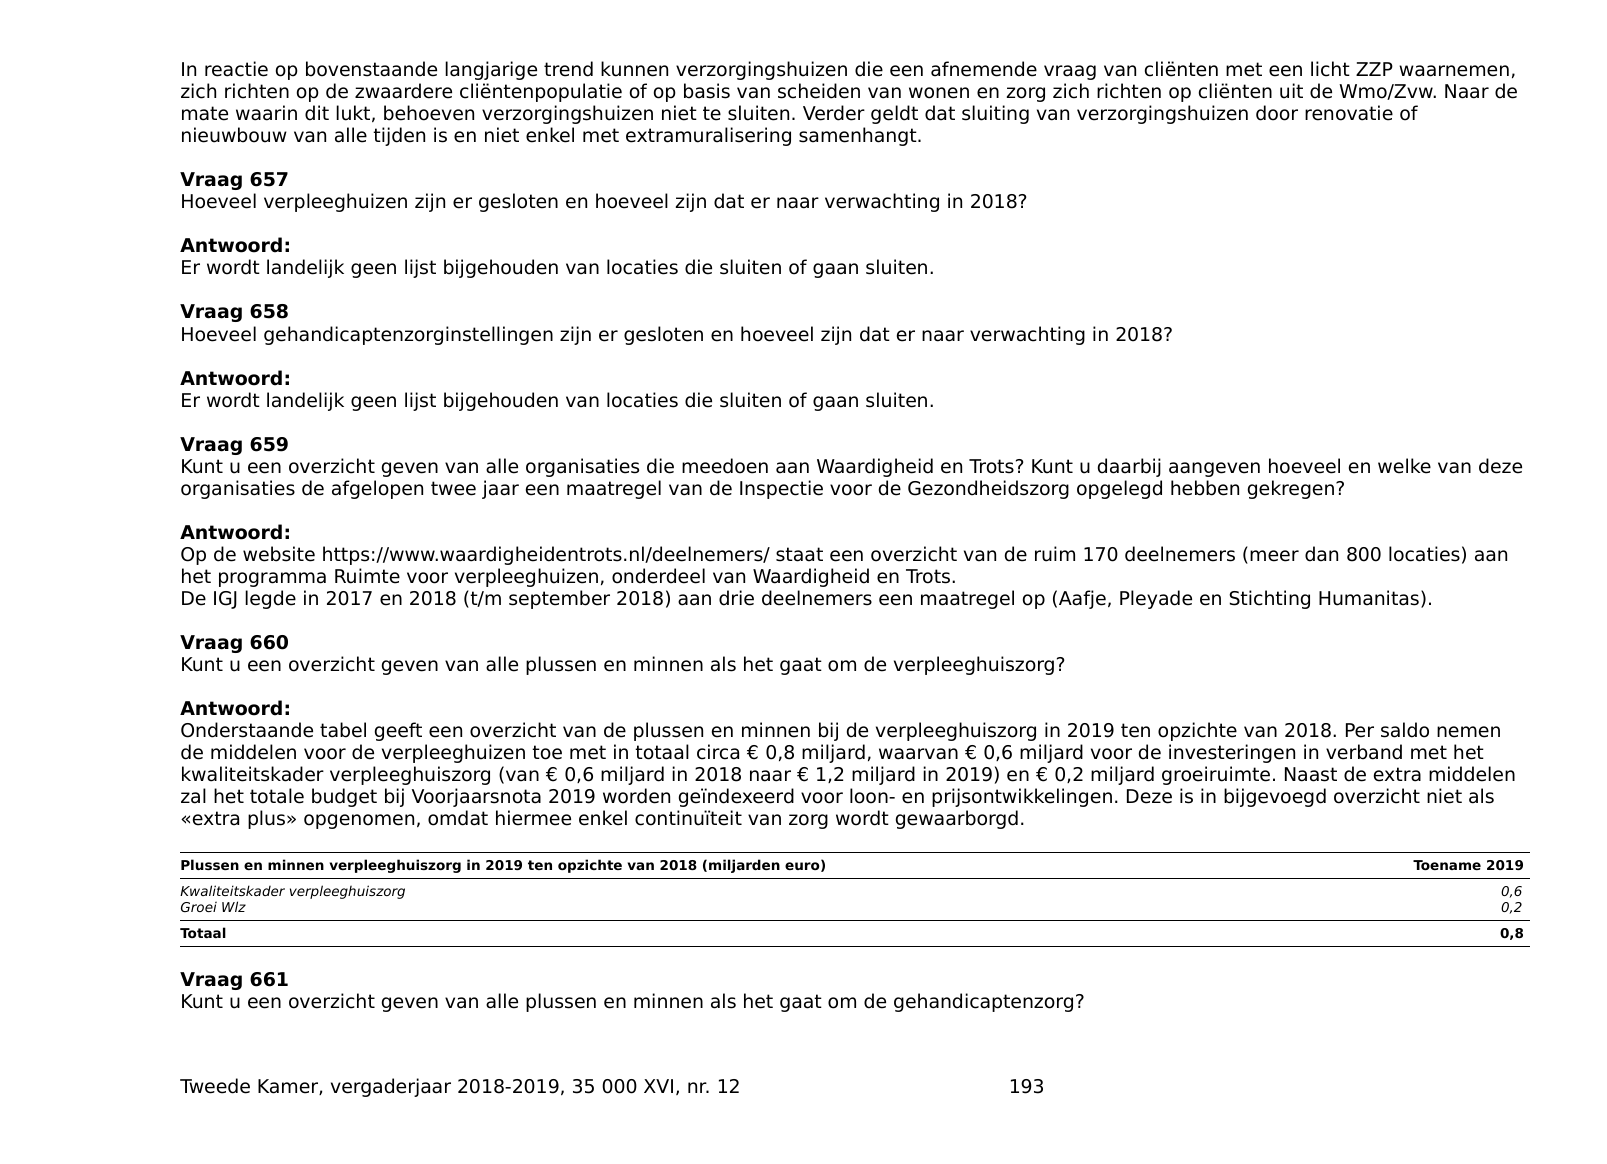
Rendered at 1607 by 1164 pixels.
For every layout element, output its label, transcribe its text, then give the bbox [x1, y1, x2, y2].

text Op de website https://www.waardigheidentrots.nl/deelnemers/ staat een overzicht van de ruim 170 deelnemers (meer dan 800 locaties) aan het programma Ruimte voor verpleeghuizen, onderdeel van Waardigheid en Trots. [180, 544, 1529, 588]
table_cell 0,6 [1271, 879, 1529, 899]
table_cell Totaal [180, 921, 1271, 946]
text Antwoord: [180, 698, 1529, 720]
text Hoeveel gehandicaptenzorginstellingen zijn er gesloten en hoeveel zijn dat er naar verwachting in 2018? [180, 323, 1529, 345]
table_header Plussen en minnen verpleeghuiszorg in 2019 ten opzichte van 2018 (miljarden euro) [180, 853, 1271, 878]
text Vraag 659 [180, 434, 1529, 456]
text Antwoord: [180, 522, 1529, 544]
table_cell Groei Wlz [180, 900, 1271, 920]
table_cell 0,2 [1271, 900, 1529, 920]
text Antwoord: [180, 235, 1529, 257]
text Vraag 657 [180, 169, 1529, 191]
text Hoeveel verpleeghuizen zijn er gesloten en hoeveel zijn dat er naar verwachting in 2018? [180, 191, 1529, 213]
text Er wordt landelijk geen lijst bijgehouden van locaties die sluiten of gaan sluiten. [180, 389, 1529, 412]
text In reactie op bovenstaande langjarige trend kunnen verzorgingshuizen die een afnemende vraag van cliënten met een licht ZZP waarnemen, zich richten op de zwaardere cliëntenpopulatie of op basis van scheiden van wonen en zorg zich richten op cliënten uit de Wmo/Zvw. Naar de mate waarin dit lukt, behoeven verzorgingshuizen niet te sluiten. Verder geldt dat sluiting van verzorgingshuizen door renovatie of nieuwbouw van alle tijden is en niet enkel met extramuralisering samenhangt. [180, 59, 1529, 147]
text Vraag 658 [180, 301, 1529, 323]
text De IGJ legde in 2017 en 2018 (t/m september 2018) aan drie deelnemers een maatregel op (Aafje, Pleyade en Stichting Humanitas). [180, 588, 1529, 610]
text Er wordt landelijk geen lijst bijgehouden van locaties die sluiten of gaan sluiten. [180, 257, 1529, 279]
text Antwoord: [180, 368, 1529, 389]
text Kunt u een overzicht geven van alle plussen en minnen als het gaat om de gehandicaptenzorg? [180, 991, 1529, 1013]
text Vraag 661 [180, 969, 1529, 991]
text Vraag 660 [180, 632, 1529, 654]
text Onderstaande tabel geeft een overzicht van de plussen en minnen bij de verpleeghuiszorg in 2019 ten opzichte van 2018. Per saldo nemen de middelen voor de verpleeghuizen toe met in totaal circa € 0,8 miljard, waarvan € 0,6 miljard voor de investeringen in verband met het kwaliteitskader verpleeghuiszorg (van € 0,6 miljard in 2018 naar € 1,2 miljard in 2019) en € 0,2 miljard groeiruimte. Naast de extra middelen zal het totale budget bij Voorjaarsnota 2019 worden geïndexeerd voor loon- en prijsontwikkelingen. Deze is in bijgevoegd overzicht niet als «extra plus» opgenomen, omdat hiermee enkel continuïteit van zorg wordt gewaarborgd. [180, 720, 1529, 830]
table_header Toename 2019 [1271, 853, 1529, 878]
table_cell Kwaliteitskader verpleeghuiszorg [180, 879, 1271, 899]
text Kunt u een overzicht geven van alle organisaties die meedoen aan Waardigheid en Trots? Kunt u daarbij aangeven hoeveel en welke van deze organisaties de afgelopen twee jaar een maatregel van de Inspectie voor de Gezondheidszorg opgelegd hebben gekregen? [180, 456, 1529, 500]
table_cell 0,8 [1271, 921, 1529, 946]
text Kunt u een overzicht geven van alle plussen en minnen als het gaat om de verpleeghuiszorg? [180, 654, 1529, 676]
